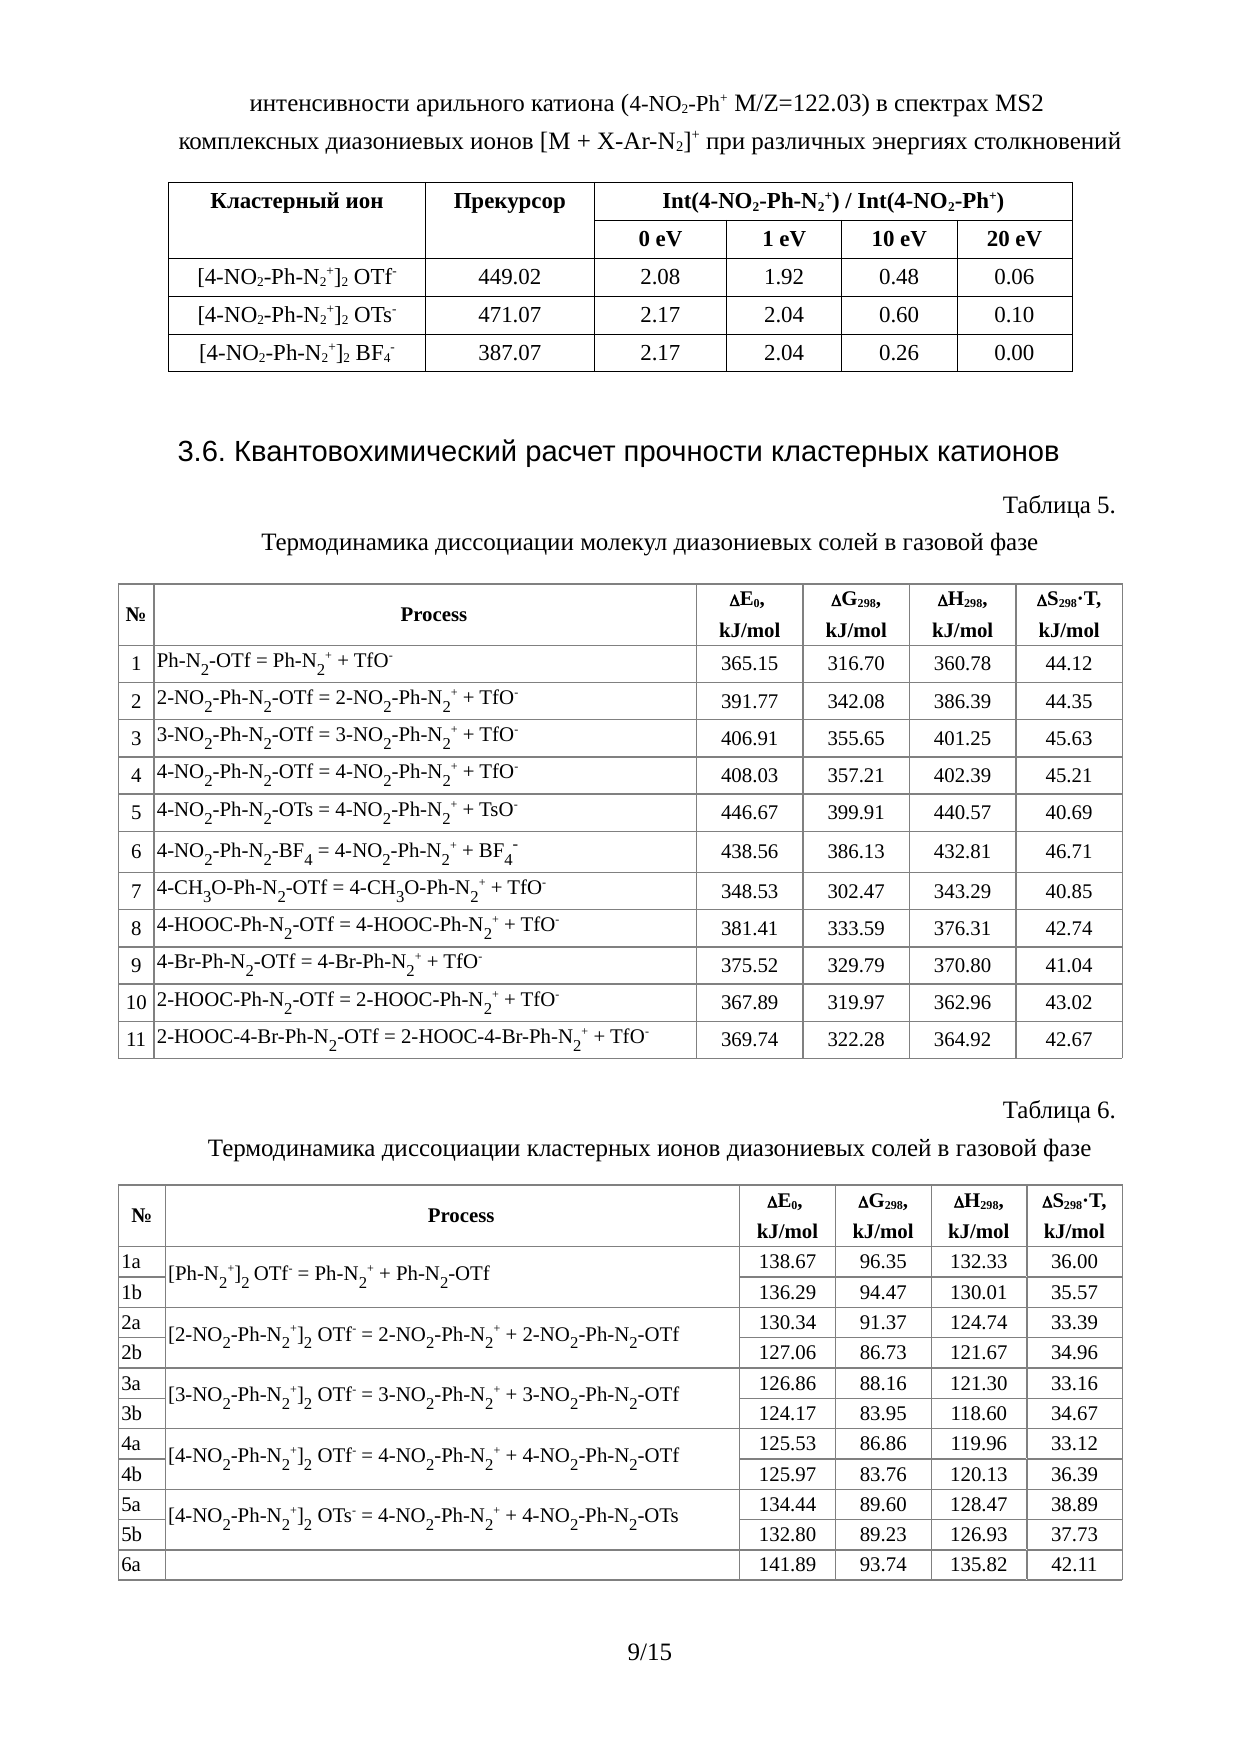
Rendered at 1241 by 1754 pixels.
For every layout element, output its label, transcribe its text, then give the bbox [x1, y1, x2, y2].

table_cell 42.67 [1017, 1022, 1122, 1058]
table_cell 120.13 [932, 1460, 1026, 1488]
table_cell 138.67 [740, 1247, 835, 1276]
table_cell 364.92 [910, 1022, 1015, 1058]
table_cell 88.16 [836, 1369, 931, 1397]
table_cell 86.73 [836, 1338, 931, 1367]
table_cell 2-NO2-Ph-N2-OTf = 2-NO2-Ph-N2+ + TfO- [155, 683, 696, 719]
table_cell 126.86 [740, 1369, 835, 1397]
table_cell 3b [119, 1399, 165, 1428]
table_cell 6a [119, 1551, 165, 1579]
table_cell 8 [119, 910, 153, 946]
table_cell 42.11 [1028, 1551, 1122, 1579]
text Таблица 5. [118, 490, 1122, 518]
table_cell 2.04 [727, 335, 841, 371]
table_cell 132.80 [740, 1520, 835, 1549]
table_cell 33.12 [1028, 1429, 1122, 1458]
table_cell 362.96 [910, 985, 1015, 1021]
table_cell [166, 1551, 739, 1579]
table_cell 45.63 [1017, 720, 1122, 756]
table_cell [4-NO2-Ph-N2+]2 OTs- [169, 297, 425, 333]
table_cell 141.89 [740, 1551, 835, 1579]
table_cell 2b [119, 1338, 165, 1367]
table_cell 381.41 [697, 910, 802, 946]
table_cell 0.00 [958, 335, 1072, 371]
table_header DE0, kJ/mol [740, 1186, 835, 1246]
table_cell [3-NO2-Ph-N2+]2 OTf- = 3-NO2-Ph-N2+ + 3-NO2-Ph-N2-OTf [166, 1369, 739, 1428]
table_cell 94.47 [836, 1278, 931, 1307]
table_cell 387.07 [426, 335, 594, 371]
table_cell 4-NO2-Ph-N2-OTs = 4-NO2-Ph-N2+ + TsO- [155, 795, 696, 831]
table_cell 132.33 [932, 1247, 1026, 1276]
table_cell 121.67 [932, 1338, 1026, 1367]
table_cell 0 eV [595, 221, 726, 258]
table_cell 0.10 [958, 297, 1072, 333]
table_cell 440.57 [910, 795, 1015, 831]
table_cell 0.60 [842, 297, 957, 333]
table_header DS298·T, kJ/mol [1017, 585, 1122, 644]
subtitle 3.6. Квантовохимический расчет прочности кластерных катионов [177, 434, 1122, 467]
table_cell 322.28 [804, 1022, 909, 1058]
table_cell 4-NO2-Ph-N2-BF4 = 4-NO2-Ph-N2+ + BF4- [155, 832, 696, 872]
table_cell 135.82 [932, 1551, 1026, 1579]
table_cell 93.74 [836, 1551, 931, 1579]
table_cell 408.03 [697, 758, 802, 793]
table_cell 5a [119, 1490, 165, 1519]
table_cell 4-NO2-Ph-N2-OTf = 4-NO2-Ph-N2+ + TfO- [155, 758, 696, 793]
table_cell Ph-N2-OTf = Ph-N2+ + TfO- [155, 646, 696, 682]
table_cell 37.73 [1028, 1520, 1122, 1549]
table_cell 2a [119, 1308, 165, 1337]
table_cell 360.78 [910, 646, 1015, 682]
table_cell 4-CH3O-Ph-N2-OTf = 4-CH3O-Ph-N2+ + TfO- [155, 873, 696, 909]
table_cell 449.02 [426, 259, 594, 296]
table_header Process [155, 585, 696, 644]
table_header DE0, kJ/mol [697, 585, 802, 644]
table_cell 365.15 [697, 646, 802, 682]
table_cell 121.30 [932, 1369, 1026, 1397]
table_cell 2.17 [595, 297, 726, 333]
table_cell 134.44 [740, 1490, 835, 1519]
table_cell 43.02 [1017, 985, 1122, 1021]
table_cell 369.74 [697, 1022, 802, 1058]
table_cell 83.76 [836, 1460, 931, 1488]
table_cell 333.59 [804, 910, 909, 946]
table_cell 302.47 [804, 873, 909, 909]
table_cell 2.17 [595, 335, 726, 371]
table_cell 376.31 [910, 910, 1015, 946]
table_header DH298, kJ/mol [910, 585, 1015, 644]
table_cell 1 [119, 646, 153, 682]
table_cell 44.35 [1017, 683, 1122, 719]
text Термодинамика диссоциации кластерных ионов диазониевых солей в газовой фазе [118, 1133, 1122, 1161]
table_cell 4-HOOC-Ph-N2-OTf = 4-HOOC-Ph-N2+ + TfO- [155, 910, 696, 946]
table_cell 357.21 [804, 758, 909, 793]
table_cell 4a [119, 1429, 165, 1458]
table_cell 319.97 [804, 985, 909, 1021]
table_cell 20 eV [958, 221, 1072, 258]
table_header № [119, 585, 153, 644]
table_cell 128.47 [932, 1490, 1026, 1519]
table_cell 89.23 [836, 1520, 931, 1549]
table_header Process [166, 1186, 739, 1246]
table_cell 438.56 [697, 832, 802, 872]
table_header DG298, kJ/mol [804, 585, 909, 644]
table_cell 471.07 [426, 297, 594, 333]
table_cell 118.60 [932, 1399, 1026, 1428]
table_cell 136.29 [740, 1278, 835, 1307]
table_cell 2 [119, 683, 153, 719]
table_cell 124.74 [932, 1308, 1026, 1337]
table_cell [4-NO2-Ph-N2+]2 BF4- [169, 335, 425, 371]
table_header DS298·T, kJ/mol [1028, 1186, 1122, 1246]
table_cell [2-NO2-Ph-N2+]2 OTf- = 2-NO2-Ph-N2+ + 2-NO2-Ph-N2-OTf [166, 1308, 739, 1367]
table_cell 367.89 [697, 985, 802, 1021]
text Термодинамика диссоциации молекул диазониевых солей в газовой фазе [118, 527, 1122, 556]
table_cell 316.70 [804, 646, 909, 682]
table_cell 2.04 [727, 297, 841, 333]
table_cell 130.01 [932, 1278, 1026, 1307]
table_cell 89.60 [836, 1490, 931, 1519]
table_cell 124.17 [740, 1399, 835, 1428]
table_cell 119.96 [932, 1429, 1026, 1458]
table_cell 446.67 [697, 795, 802, 831]
table_cell 348.53 [697, 873, 802, 909]
table_cell [4-NO2-Ph-N2+]2 OTs- = 4-NO2-Ph-N2+ + 4-NO2-Ph-N2-OTs [166, 1490, 739, 1549]
table_cell 9 [119, 948, 153, 983]
table_cell 86.86 [836, 1429, 931, 1458]
table_cell 45.21 [1017, 758, 1122, 793]
table_cell 386.39 [910, 683, 1015, 719]
table_cell 35.57 [1028, 1278, 1122, 1307]
table_header Прекурсор [426, 183, 594, 258]
table_cell 370.80 [910, 948, 1015, 983]
table_cell 0.48 [842, 259, 957, 296]
table_cell 40.69 [1017, 795, 1122, 831]
table_cell 1a [119, 1247, 165, 1276]
table_cell 3a [119, 1369, 165, 1397]
table_header DG298, kJ/mol [836, 1186, 931, 1246]
table_cell 36.39 [1028, 1460, 1122, 1488]
text комплексных диазониевых ионов [M + X-Ar-N2]+ при различных энергиях столкновений [118, 126, 1122, 154]
table_cell 34.96 [1028, 1338, 1122, 1367]
table_cell 5b [119, 1520, 165, 1549]
table_cell [4-NO2-Ph-N2+]2 OTf- [169, 259, 425, 296]
table_cell 329.79 [804, 948, 909, 983]
table_cell 4-Br-Ph-N2-OTf = 4-Br-Ph-N2+ + TfO- [155, 948, 696, 983]
table_cell 44.12 [1017, 646, 1122, 682]
table_cell 1.92 [727, 259, 841, 296]
table_cell 46.71 [1017, 832, 1122, 872]
table_cell 3-NO2-Ph-N2-OTf = 3-NO2-Ph-N2+ + TfO- [155, 720, 696, 756]
table_cell 42.74 [1017, 910, 1122, 946]
table_cell 4b [119, 1460, 165, 1488]
table_cell 4 [119, 758, 153, 793]
table_cell 7 [119, 873, 153, 909]
table_cell 0.26 [842, 335, 957, 371]
table_cell [4-NO2-Ph-N2+]2 OTf- = 4-NO2-Ph-N2+ + 4-NO2-Ph-N2-OTf [166, 1429, 739, 1488]
table_cell 2-HOOC-Ph-N2-OTf = 2-HOOC-Ph-N2+ + TfO- [155, 985, 696, 1021]
table_cell 38.89 [1028, 1490, 1122, 1519]
table_cell 5 [119, 795, 153, 831]
table_cell 125.53 [740, 1429, 835, 1458]
table_cell 386.13 [804, 832, 909, 872]
table_cell 2.08 [595, 259, 726, 296]
table_cell 91.37 [836, 1308, 931, 1337]
table_header № [119, 1186, 165, 1246]
table_cell 342.08 [804, 683, 909, 719]
table_cell 399.91 [804, 795, 909, 831]
table_cell 40.85 [1017, 873, 1122, 909]
table_cell 126.93 [932, 1520, 1026, 1549]
table_header DH298, kJ/mol [932, 1186, 1026, 1246]
table_cell 96.35 [836, 1247, 931, 1276]
table_cell 1b [119, 1278, 165, 1307]
table_cell 401.25 [910, 720, 1015, 756]
table_cell 0.06 [958, 259, 1072, 296]
table_cell [Ph-N2+]2 OTf- = Ph-N2+ + Ph-N2-OTf [166, 1247, 739, 1307]
table_cell 11 [119, 1022, 153, 1058]
table_cell 1 eV [727, 221, 841, 258]
table_header Int(4-NO2-Ph-N2+) / Int(4-NO2-Ph+) [595, 183, 1072, 220]
table_cell 125.97 [740, 1460, 835, 1488]
table_cell 34.67 [1028, 1399, 1122, 1428]
table_cell 83.95 [836, 1399, 931, 1428]
table_cell 33.39 [1028, 1308, 1122, 1337]
table_cell 41.04 [1017, 948, 1122, 983]
table_cell 33.16 [1028, 1369, 1122, 1397]
table_cell 375.52 [697, 948, 802, 983]
table_cell 355.65 [804, 720, 909, 756]
table_cell 2-HOOC-4-Br-Ph-N2-OTf = 2-HOOC-4-Br-Ph-N2+ + TfO- [155, 1022, 696, 1058]
table_cell 6 [119, 832, 153, 872]
table_cell 36.00 [1028, 1247, 1122, 1276]
table_cell 130.34 [740, 1308, 835, 1337]
table_cell 10 eV [842, 221, 957, 258]
table_cell 127.06 [740, 1338, 835, 1367]
text интенсивности арильного катиона (4-NO2-Ph+ M/Z=122.03) в спектрах MS2 [118, 88, 1122, 117]
table_cell 432.81 [910, 832, 1015, 872]
table_cell 402.39 [910, 758, 1015, 793]
table_header Кластерный ион [169, 183, 425, 258]
text Таблица 6. [118, 1095, 1122, 1124]
table_cell 3 [119, 720, 153, 756]
table_cell 391.77 [697, 683, 802, 719]
table_cell 10 [119, 985, 153, 1021]
table_cell 406.91 [697, 720, 802, 756]
table_cell 343.29 [910, 873, 1015, 909]
